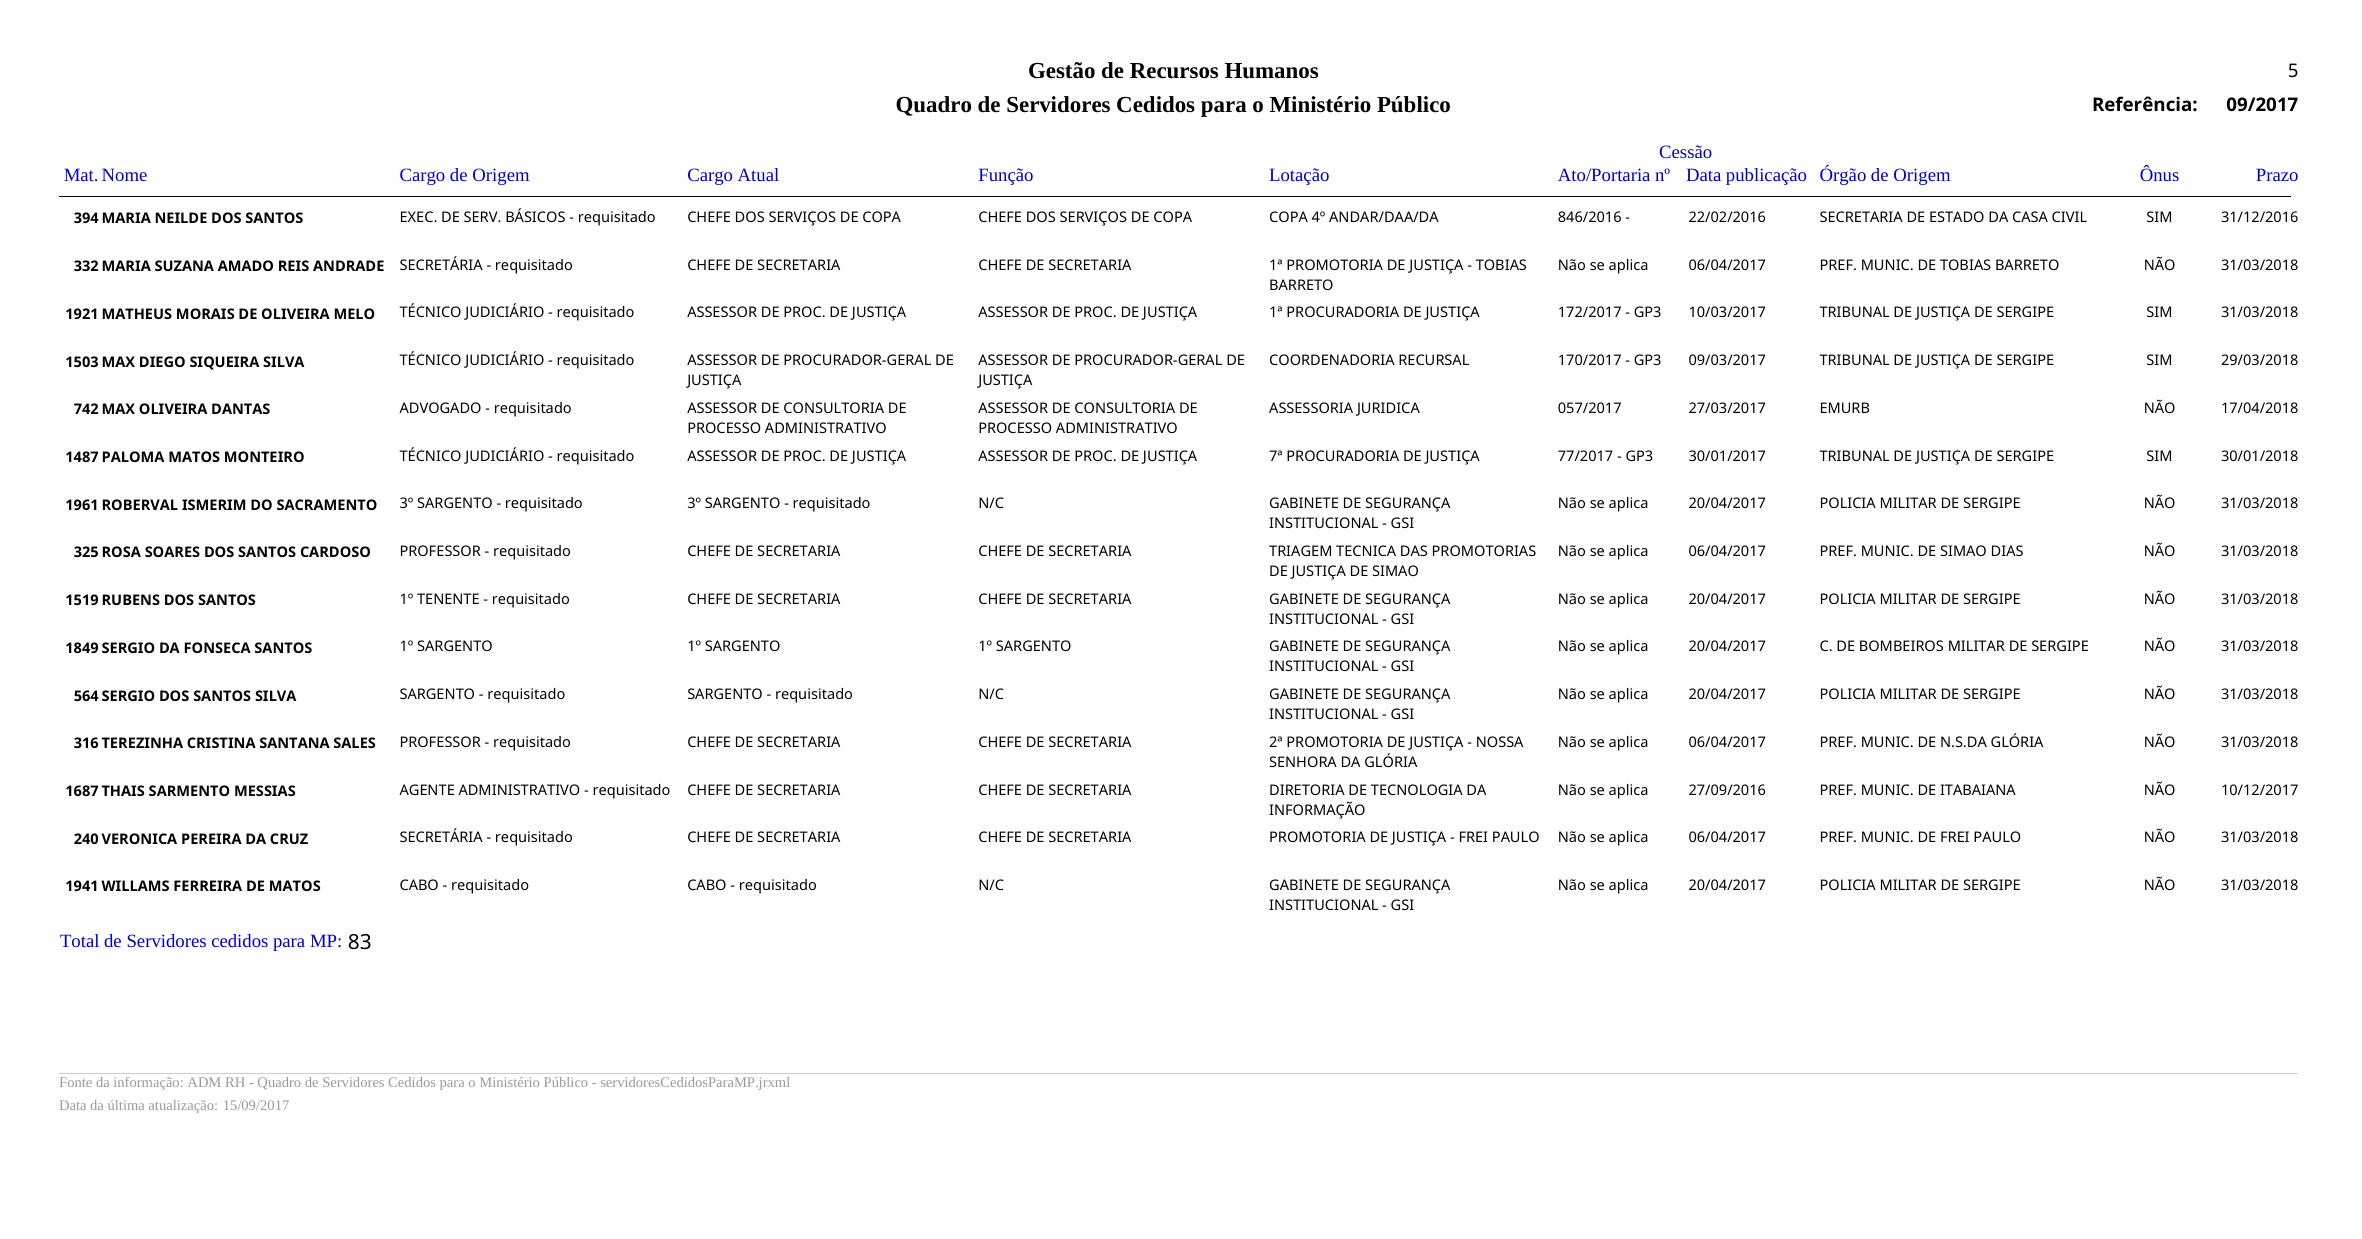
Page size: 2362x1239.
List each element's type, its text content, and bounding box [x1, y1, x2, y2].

table_cell MAX DIEGO SIQUEIRA SILVA [101, 351, 393, 396]
table_cell [687, 302, 970, 348]
table_cell [2200, 617, 2298, 635]
table_header GABINETE DE SEGURANÇA INSTITUCIONAL - GSI [1269, 875, 1552, 921]
table_cell [0, 426, 12, 442]
table_header PREF. MUNIC. DE ITABAIANA [1819, 779, 2119, 826]
table_header 31/03/2018 [2200, 589, 2298, 617]
table_cell [1684, 378, 1688, 395]
table_cell [2298, 590, 2361, 612]
table_cell [2298, 164, 2361, 193]
table_cell TEREZINHA CRISTINA SANTANA SALES [101, 733, 393, 778]
table_cell [1684, 474, 1688, 490]
table_cell [1261, 208, 1269, 231]
table_cell [1684, 331, 1688, 347]
table_cell [681, 164, 687, 193]
table_header 1º SARGENTO [978, 636, 1261, 683]
table_cell [0, 1097, 59, 1121]
table_cell 5 [2143, 57, 2298, 84]
table_cell [1819, 207, 2119, 253]
table_cell [2119, 803, 2200, 826]
table_cell [1552, 638, 1558, 660]
table_cell MARIA NEILDE DOS SANTOS [101, 208, 393, 253]
table_cell [1552, 495, 1558, 517]
table_cell MATHEUS MORAIS DE OLIVEIRA MELO [101, 304, 393, 349]
table_cell 1941 [12, 876, 98, 905]
table_cell [0, 960, 2361, 1073]
table_header ASSESSOR DE PROCURADOR-GERAL DE JUSTIÇA [978, 350, 1261, 396]
table_cell [1261, 164, 1269, 193]
table_cell [1552, 876, 1558, 899]
table_cell [0, 808, 12, 824]
table_cell [0, 57, 345, 84]
table_cell [2298, 876, 2361, 899]
table_cell [2200, 712, 2298, 730]
table_cell Data da última atualização: [59, 1097, 223, 1121]
table_cell [1552, 399, 1558, 422]
table_cell [1813, 569, 1819, 586]
table_cell [2298, 855, 2361, 872]
table_cell [978, 255, 1261, 301]
table_header NÃO [2119, 827, 2200, 851]
table_cell MAX OLIVEIRA DANTAS [101, 399, 393, 444]
table_cell [681, 474, 687, 490]
table_cell [681, 521, 687, 538]
table_cell [0, 256, 12, 278]
table_header NÃO [2119, 732, 2200, 756]
table_cell [1684, 760, 1688, 776]
table_cell [393, 399, 399, 422]
table_cell [1684, 733, 1688, 756]
table_cell [1684, 256, 1688, 278]
table_cell [687, 207, 970, 253]
table_cell [399, 302, 681, 348]
table_cell [1552, 426, 1558, 442]
table_header PREF. MUNIC. DE N.S.DA GLÓRIA [1819, 732, 2119, 778]
table_header 09/03/2017 [1688, 350, 1813, 374]
table_cell [1261, 542, 1269, 565]
table_header 20/04/2017 [1688, 684, 1813, 708]
table_cell [1688, 851, 1813, 873]
table_cell [681, 855, 687, 872]
table_cell [1552, 685, 1558, 708]
table_cell [399, 255, 681, 301]
table_header TÉCNICO JUDICIÁRIO - requisitado [399, 350, 681, 396]
table_cell [681, 399, 687, 422]
table_cell [1819, 302, 2119, 348]
table_header SECRETARIA DE ESTADO DA CASA CIVIL [1819, 207, 2119, 253]
table_cell [681, 256, 687, 278]
table_cell [1684, 638, 1688, 660]
table_header ASSESSOR DE PROC. DE JUSTIÇA [978, 302, 1261, 349]
table_header CHEFE DE SECRETARIA [978, 732, 1261, 778]
table_cell 316 [12, 733, 98, 762]
table_cell [1261, 733, 1269, 756]
table_cell [1813, 378, 1819, 395]
table_cell [0, 91, 345, 124]
table_cell [1261, 399, 1269, 422]
table_header 29/03/2018 [2200, 350, 2298, 378]
table_cell [1684, 283, 1688, 299]
table_header 20/04/2017 [1688, 589, 1813, 612]
table_cell [393, 781, 399, 803]
table_cell [2298, 91, 2361, 124]
table_cell [1261, 283, 1269, 299]
table_cell [393, 712, 399, 729]
table_cell [1819, 350, 2119, 396]
table_cell [12, 302, 98, 348]
table_cell [1552, 304, 1558, 326]
table_cell [970, 164, 978, 193]
table_header CHEFE DE SECRETARIA [687, 589, 970, 635]
table_cell [1552, 760, 1558, 776]
table_cell Total de Servidores cedidos para MP: [15, 930, 342, 960]
table_cell 1487 [12, 447, 98, 475]
table_cell [1552, 665, 1558, 681]
table_cell [1688, 255, 1813, 301]
table_cell [1813, 665, 1819, 681]
table_header Não se aplica [1558, 636, 1683, 663]
table_header Não se aplica [1558, 875, 1683, 902]
table_cell [0, 712, 12, 729]
table_cell [0, 617, 12, 633]
table_cell [393, 665, 399, 681]
table_cell [1261, 495, 1269, 517]
table_cell [1688, 350, 1813, 396]
table_cell [1552, 447, 1558, 469]
table_cell [970, 378, 978, 395]
table_cell [0, 125, 2361, 141]
table_cell [1552, 521, 1558, 538]
table_cell [393, 685, 399, 708]
table_header 31/03/2018 [2200, 732, 2298, 760]
table_cell [970, 760, 978, 776]
table_cell [1558, 568, 1683, 587]
table_cell [1552, 208, 1558, 231]
table_cell [681, 685, 687, 708]
table_cell [1552, 542, 1558, 565]
table_cell 09/2017 [2200, 91, 2298, 124]
table_cell [681, 542, 687, 565]
table_cell [2119, 612, 2200, 635]
table_cell [2298, 235, 2361, 252]
table_cell [0, 1073, 59, 1097]
table_cell 325 [12, 542, 98, 571]
table_cell [1813, 521, 1819, 538]
table_cell [2298, 712, 2361, 729]
table_header Não se aplica [1558, 684, 1683, 711]
table_header POLICIA MILITAR DE SERGIPE [1819, 875, 2119, 921]
table_header COORDENADORIA RECURSAL [1269, 350, 1552, 396]
table_header GABINETE DE SEGURANÇA INSTITUCIONAL - GSI [1269, 636, 1552, 683]
table_cell [1813, 447, 1819, 469]
table_header NÃO [2119, 779, 2200, 803]
table_cell [12, 809, 98, 826]
table_cell [1261, 447, 1269, 469]
table_cell [0, 876, 12, 899]
table_cell [1552, 351, 1558, 374]
table_cell [1684, 781, 1688, 803]
table_cell [0, 921, 2361, 927]
table_cell [0, 141, 1555, 163]
table_cell [1813, 235, 1819, 252]
table_cell [393, 164, 399, 193]
table_cell [1261, 617, 1269, 633]
table_cell [2200, 856, 2298, 873]
table_cell [393, 760, 399, 776]
table_cell [2200, 903, 2298, 921]
table_cell [978, 302, 1261, 348]
table_header 170/2017 - GP3 [1558, 350, 1683, 377]
table_cell [1813, 426, 1819, 442]
table_cell [1684, 447, 1688, 469]
table_header 77/2017 - GP3 [1558, 445, 1683, 472]
table_cell [12, 905, 98, 921]
table_cell [0, 829, 12, 851]
table_cell SERGIO DOS SANTOS SILVA [101, 685, 393, 730]
table_cell [1684, 304, 1688, 326]
table_cell [1684, 351, 1688, 374]
table_header 27/03/2017 [1688, 398, 1813, 422]
table_cell [2119, 398, 2200, 444]
table_cell [393, 208, 399, 231]
table_header SIM [2119, 302, 2200, 326]
table_header ASSESSORIA JURIDICA [1269, 398, 1552, 444]
table_header 3º SARGENTO - requisitado [399, 493, 681, 539]
table_header ASSESSOR DE PROCURADOR-GERAL DE JUSTIÇA [687, 350, 970, 396]
table_cell [2119, 517, 2200, 539]
table_cell [2298, 569, 2361, 586]
table_cell [393, 304, 399, 326]
table_header CHEFE DE SECRETARIA [978, 827, 1261, 873]
table_header N/C [978, 684, 1261, 730]
table_header 31/03/2018 [2200, 875, 2298, 903]
table_cell [1813, 808, 1819, 824]
table_cell [399, 398, 681, 444]
table_cell [12, 523, 98, 539]
table_header DIRETORIA DE TECNOLOGIA DA INFORMAÇÃO [1269, 779, 1552, 826]
table_cell [1684, 685, 1688, 708]
table_cell [1684, 495, 1688, 517]
table_cell [681, 495, 687, 517]
table_cell [1261, 829, 1269, 851]
table_cell [1813, 855, 1819, 872]
table_cell [1813, 733, 1819, 756]
table_cell [393, 903, 399, 919]
table_cell [681, 331, 687, 347]
table_cell [393, 256, 399, 278]
table_cell [2119, 708, 2200, 730]
table_cell [1558, 854, 1683, 873]
table_cell [1261, 876, 1269, 899]
table_cell [970, 447, 978, 469]
table_header CHEFE DE SECRETARIA [978, 255, 1261, 301]
table_cell [970, 283, 978, 299]
table_cell [2119, 255, 2200, 301]
table_cell [1688, 517, 1813, 539]
table_cell [0, 164, 29, 193]
table_cell [681, 829, 687, 851]
table_cell [1261, 256, 1269, 278]
table_cell [393, 521, 399, 538]
table_cell [393, 447, 399, 469]
table_cell Cessão [1555, 141, 1816, 163]
table_cell [1688, 469, 1813, 492]
table_cell [2298, 903, 2361, 919]
table_header 10/12/2017 [2200, 779, 2298, 808]
table_cell MARIA SUZANA AMADO REIS ANDRADE [101, 256, 393, 301]
table_cell [12, 207, 98, 253]
table_header TRIBUNAL DE JUSTIÇA DE SERGIPE [1819, 445, 2119, 492]
table_cell [2298, 474, 2361, 490]
table_cell [393, 829, 399, 851]
table_cell [1813, 829, 1819, 851]
table_cell [1688, 660, 1813, 682]
table_cell [1813, 208, 1819, 231]
table_cell [2200, 474, 2298, 492]
table_header SIM [2119, 350, 2200, 374]
table_cell WILLAMS FERREIRA DE MATOS [101, 876, 393, 921]
table_header CHEFE DE SECRETARIA [978, 541, 1261, 587]
table_cell [2298, 1073, 2361, 1097]
table_cell [681, 590, 687, 612]
table_cell [2200, 207, 2298, 253]
table_cell SERGIO DA FONSECA SANTOS [101, 638, 393, 683]
table_cell [681, 760, 687, 776]
table_cell [101, 398, 393, 444]
table_cell [1261, 855, 1269, 872]
table_cell [970, 733, 978, 756]
table_cell [393, 617, 399, 633]
table_header Não se aplica [1558, 255, 1683, 282]
table_cell [2119, 851, 2200, 873]
table_header PREF. MUNIC. DE TOBIAS BARRETO [1819, 255, 2119, 301]
table_cell [1813, 331, 1819, 347]
table_cell [393, 876, 399, 899]
table_cell [1261, 521, 1269, 538]
table_cell [1552, 903, 1558, 919]
table_cell [1813, 399, 1819, 422]
table_cell [0, 378, 12, 395]
table_cell [1552, 378, 1558, 395]
table_header 057/2017 [1558, 398, 1683, 425]
table_cell [681, 903, 687, 919]
table_cell [2298, 378, 2361, 395]
table_cell [1552, 235, 1558, 252]
table_cell [0, 474, 12, 490]
table_cell [0, 283, 12, 299]
table_cell [2119, 302, 2200, 348]
table_cell 240 [12, 829, 98, 857]
table_header GABINETE DE SEGURANÇA INSTITUCIONAL - GSI [1269, 684, 1552, 730]
table_cell [1552, 164, 1558, 193]
table_cell [1552, 590, 1558, 612]
table_cell [1558, 616, 1683, 635]
table_cell [2298, 447, 2361, 469]
table_cell [1684, 808, 1688, 824]
table_cell [1261, 235, 1269, 252]
table_header N/C [978, 875, 1261, 921]
table_header CHEFE DE SECRETARIA [687, 732, 970, 778]
table_cell [970, 521, 978, 538]
table_cell Ônus [2119, 164, 2200, 193]
table_cell [393, 569, 399, 586]
table_cell [2298, 208, 2361, 231]
table_cell Prazo [2200, 164, 2298, 193]
table_cell [1684, 903, 1688, 919]
table_cell [12, 762, 98, 778]
table_cell [681, 781, 687, 803]
table_header CHEFE DE SECRETARIA [978, 779, 1261, 826]
table_cell [1684, 855, 1688, 872]
table_cell [1558, 806, 1683, 826]
table_cell [499, 930, 2361, 957]
table_cell [1813, 685, 1819, 708]
table_cell [1813, 638, 1819, 660]
table_header 31/12/2016 [2200, 207, 2298, 235]
table_cell [681, 617, 687, 633]
table_cell [1684, 235, 1688, 252]
table_cell [970, 829, 978, 851]
table_cell [970, 569, 978, 586]
table_cell [2298, 426, 2361, 442]
table_header CHEFE DOS SERVIÇOS DE COPA [687, 207, 970, 253]
table_header 1º TENENTE - requisitado [399, 589, 681, 635]
table_header SARGENTO - requisitado [399, 684, 681, 730]
table_cell [1552, 617, 1558, 633]
table_cell [1688, 756, 1813, 778]
table_header 83 [348, 927, 499, 957]
table_header 31/03/2018 [2200, 302, 2298, 331]
table_cell [1261, 712, 1269, 729]
table_cell [2298, 331, 2361, 347]
table_cell [0, 733, 12, 756]
table_header 10/03/2017 [1688, 302, 1813, 326]
table_cell [1552, 256, 1558, 278]
table_cell [1552, 733, 1558, 756]
table_cell [0, 590, 12, 612]
table_cell [681, 351, 687, 374]
table_cell [1261, 665, 1269, 681]
table_cell [393, 638, 399, 660]
table_cell [970, 474, 978, 490]
table_cell [12, 475, 98, 492]
table_cell [2298, 256, 2361, 278]
table_cell [2298, 351, 2361, 374]
table_cell [1261, 378, 1269, 395]
table_cell [1552, 829, 1558, 851]
table_cell [2298, 617, 2361, 633]
table_header 06/04/2017 [1688, 827, 1813, 851]
table_cell [970, 685, 978, 708]
table_cell [1261, 781, 1269, 803]
table_cell [2119, 565, 2200, 587]
table_cell [2298, 685, 2361, 708]
table_header 31/03/2018 [2200, 493, 2298, 522]
table_cell [1558, 207, 1683, 253]
table_cell [970, 590, 978, 612]
table_cell [1688, 708, 1813, 730]
table_cell [1261, 426, 1269, 442]
table_cell [1261, 331, 1269, 347]
table_header TRIBUNAL DE JUSTIÇA DE SERGIPE [1819, 302, 2119, 349]
table_header NÃO [2119, 541, 2200, 565]
table_header 7ª PROCURADORIA DE JUSTIÇA [1269, 445, 1552, 492]
table_cell [1269, 302, 1552, 348]
table_cell [1811, 164, 1819, 193]
table_cell [0, 208, 12, 231]
table_cell [393, 235, 399, 252]
table_cell [2298, 760, 2361, 776]
table_header N/C [978, 493, 1261, 539]
table_cell [2200, 808, 2298, 826]
table_cell 332 [12, 256, 98, 284]
table_header 172/2017 - GP3 [1558, 302, 1683, 329]
table_cell [1552, 781, 1558, 803]
table_cell [1684, 569, 1688, 586]
table_cell [101, 255, 393, 301]
table_cell [1813, 542, 1819, 565]
table_header NÃO [2119, 875, 2200, 899]
table_cell 1961 [12, 495, 98, 523]
table_cell [1261, 590, 1269, 612]
table_cell [1558, 759, 1683, 778]
table_header 31/03/2018 [2200, 541, 2298, 569]
table_cell [2298, 638, 2361, 660]
table_cell [2200, 302, 2298, 348]
table_header TÉCNICO JUDICIÁRIO - requisitado [399, 302, 681, 349]
table_cell [970, 235, 978, 252]
table_cell [978, 350, 1261, 396]
table_cell [1684, 665, 1688, 681]
table_header ASSESSOR DE PROC. DE JUSTIÇA [687, 302, 970, 349]
table_cell [0, 569, 12, 586]
table_header SECRETÁRIA - requisitado [399, 255, 681, 301]
table_header CABO - requisitado [399, 875, 681, 921]
table_header 31/03/2018 [2200, 636, 2298, 665]
table_cell [2119, 660, 2200, 682]
table_cell [681, 378, 687, 395]
table_cell [0, 781, 12, 803]
table_cell [0, 495, 12, 517]
table_cell [1552, 474, 1558, 490]
table_cell [681, 426, 687, 442]
table_header CHEFE DOS SERVIÇOS DE COPA [978, 207, 1261, 253]
table_header NÃO [2119, 684, 2200, 708]
table_header POLICIA MILITAR DE SERGIPE [1819, 493, 2119, 539]
table_cell [2200, 665, 2298, 682]
table_cell [1261, 569, 1269, 586]
table_cell [2200, 522, 2298, 539]
table_cell 1687 [12, 781, 98, 809]
table_cell [1813, 351, 1819, 374]
table_cell [970, 876, 978, 899]
table_cell [393, 733, 399, 756]
table_cell VERONICA PEREIRA DA CRUZ [101, 829, 393, 873]
table_cell [1558, 902, 1683, 921]
table_header 1º SARGENTO [399, 636, 681, 683]
table_cell [12, 350, 98, 396]
table_cell [0, 542, 12, 565]
table_cell [1684, 399, 1688, 422]
table_cell [1684, 876, 1688, 899]
table_header Não se aplica [1558, 732, 1683, 759]
table_cell [970, 331, 978, 347]
table_cell [0, 399, 12, 422]
table_cell [393, 474, 399, 490]
table_cell [0, 198, 2361, 207]
table_cell Órgão de Origem [1819, 164, 2119, 193]
table_header 3º SARGENTO - requisitado [687, 493, 970, 539]
table_cell [2298, 495, 2361, 517]
table_cell Lotação [1269, 164, 1552, 193]
table_cell [1816, 141, 2361, 163]
table_header NÃO [2119, 255, 2200, 278]
table_header GABINETE DE SEGURANÇA INSTITUCIONAL - GSI [1269, 493, 1552, 539]
table_header CHEFE DE SECRETARIA [687, 541, 970, 587]
table_cell [1813, 712, 1819, 729]
table_cell [342, 930, 348, 957]
table_header EMURB [1819, 398, 2119, 444]
table_cell ROBERVAL ISMERIM DO SACRAMENTO [101, 495, 393, 539]
table_cell [12, 857, 98, 873]
table_cell 15/09/2017 [223, 1097, 377, 1121]
table_header TRIAGEM TECNICA DAS PROMOTORIAS DE JUSTIÇA DE SIMAO [1269, 541, 1552, 587]
table_cell [0, 304, 12, 326]
table_cell [681, 665, 687, 681]
table_cell [970, 712, 978, 729]
table_cell [1261, 351, 1269, 374]
table_cell [681, 638, 687, 660]
table_cell [0, 85, 2361, 91]
table_cell [0, 685, 12, 708]
table_cell [1813, 903, 1819, 919]
table_cell 742 [12, 399, 98, 428]
table_cell [2298, 57, 2361, 84]
table_cell [12, 571, 98, 587]
table_header CHEFE DE SECRETARIA [978, 589, 1261, 635]
table_header 06/04/2017 [1688, 255, 1813, 278]
table_cell 564 [12, 685, 98, 714]
table_header 846/2016 - [1558, 207, 1683, 234]
table_cell [2298, 781, 2361, 803]
table_cell [2119, 207, 2200, 253]
table_cell [1261, 808, 1269, 824]
table_header Não se aplica [1558, 589, 1683, 616]
table_cell [2298, 283, 2361, 299]
table_cell [1813, 304, 1819, 326]
table_cell [2119, 756, 2200, 778]
table_cell [1813, 495, 1819, 517]
table_header 06/04/2017 [1688, 541, 1813, 565]
table_cell [1558, 520, 1683, 539]
table_header 31/03/2018 [2200, 255, 2298, 283]
table_cell [1819, 255, 2119, 301]
table_header Não se aplica [1558, 827, 1683, 854]
table_cell [1552, 808, 1558, 824]
table_cell [1684, 521, 1688, 538]
table_cell [1261, 685, 1269, 708]
table_cell [1552, 712, 1558, 729]
table_header 22/02/2016 [1688, 207, 1813, 231]
table_cell [0, 521, 12, 538]
table_cell [687, 350, 970, 396]
table_cell THAIS SARMENTO MESSIAS [101, 781, 393, 826]
table_cell RUBENS DOS SANTOS [101, 590, 393, 635]
table_header ASSESSOR DE PROC. DE JUSTIÇA [687, 445, 970, 492]
table_cell Mat. [29, 164, 98, 193]
table_header TRIBUNAL DE JUSTIÇA DE SERGIPE [1819, 350, 2119, 396]
table_cell [1684, 617, 1688, 633]
table_header NÃO [2119, 398, 2200, 422]
table_cell [12, 255, 98, 301]
table_cell [970, 256, 978, 278]
table_cell [1269, 398, 1552, 444]
table_cell [0, 903, 12, 919]
table_cell [970, 638, 978, 660]
table_cell [2298, 829, 2361, 851]
table_cell [970, 351, 978, 374]
table_cell [393, 808, 399, 824]
table_cell [970, 855, 978, 872]
table_cell 1921 [12, 304, 98, 332]
table_header [0, 0, 2361, 57]
table_cell [681, 235, 687, 252]
table_cell [393, 495, 399, 517]
table_header 30/01/2017 [1688, 445, 1813, 469]
table_cell [2200, 350, 2298, 396]
table_cell [2298, 304, 2361, 326]
table_cell [2119, 899, 2200, 921]
table_header ASSESSOR DE CONSULTORIA DE PROCESSO ADMINISTRATIVO [687, 398, 970, 444]
table_cell [0, 760, 12, 776]
table_header SIM [2119, 445, 2200, 469]
table_cell [12, 666, 98, 682]
table_cell [1558, 472, 1683, 492]
table_cell [393, 855, 399, 872]
table_cell [1684, 590, 1688, 612]
table_header NÃO [2119, 589, 2200, 612]
table_cell [399, 350, 681, 396]
table_cell [0, 930, 15, 957]
table_cell [970, 665, 978, 681]
table_header 17/04/2018 [2200, 398, 2298, 426]
table_cell Cargo de Origem [399, 164, 681, 193]
table_cell [1269, 207, 1552, 253]
table_header POLICIA MILITAR DE SERGIPE [1819, 684, 2119, 730]
table_cell [393, 590, 399, 612]
table_cell [1558, 711, 1683, 730]
table_cell [101, 207, 393, 253]
table_cell [0, 331, 12, 347]
table_header SIM [2119, 207, 2200, 231]
table_cell Ato/Portaria nº [1558, 164, 1686, 193]
table_cell [2119, 469, 2200, 492]
table_cell [1558, 398, 1683, 444]
table_cell [2200, 398, 2298, 444]
table_cell [681, 447, 687, 469]
table_header 1º SARGENTO [687, 636, 970, 683]
table_header CHEFE DE SECRETARIA [687, 255, 970, 301]
table_header SECRETÁRIA - requisitado [399, 827, 681, 873]
table_cell [970, 617, 978, 633]
table_header PROMOTORIA DE JUSTIÇA - FREI PAULO [1269, 827, 1552, 873]
table_header SARGENTO - requisitado [687, 684, 970, 730]
table_cell Nome [101, 164, 393, 193]
table_cell Gestão de Recursos Humanos [345, 57, 2001, 85]
table_cell [2298, 542, 2361, 565]
table_cell [1558, 350, 1683, 396]
table_cell 1849 [12, 638, 98, 666]
table_cell [2298, 665, 2361, 681]
table_header CHEFE DE SECRETARIA [687, 779, 970, 826]
table_cell Fonte da informação: ADM RH - Quadro de Servidores Cedidos para o Ministério Público - servidoresCedidosParaMP.jrxml [59, 1074, 2298, 1097]
table_cell [399, 207, 681, 253]
table_cell [970, 808, 978, 824]
table_cell [1684, 712, 1688, 729]
table_cell [681, 808, 687, 824]
table_header ASSESSOR DE PROC. DE JUSTIÇA [978, 445, 1261, 492]
table_cell [1269, 255, 1552, 301]
table_cell [1261, 760, 1269, 776]
table_cell [681, 876, 687, 899]
table_cell [1684, 829, 1688, 851]
table_cell [970, 399, 978, 422]
table_header 06/04/2017 [1688, 732, 1813, 756]
table_cell [1261, 903, 1269, 919]
table_header Não se aplica [1558, 493, 1683, 520]
table_header 30/01/2018 [2200, 445, 2298, 474]
table_cell [1261, 638, 1269, 660]
table_cell [681, 712, 687, 729]
table_cell [1261, 304, 1269, 326]
table_cell Função [978, 164, 1261, 193]
table_cell [12, 618, 98, 635]
table_header C. DE BOMBEIROS MILITAR DE SERGIPE [1819, 636, 2119, 683]
table_cell [1688, 612, 1813, 635]
table_header CABO - requisitado [687, 875, 970, 921]
table_cell [393, 542, 399, 565]
table_cell [1558, 302, 1683, 348]
table_cell [2001, 57, 2143, 84]
table_cell [101, 350, 393, 396]
table_cell [978, 207, 1261, 253]
table_cell [393, 331, 399, 347]
table_cell [681, 283, 687, 299]
table_cell Data publicação [1686, 164, 1811, 193]
table_cell [1558, 663, 1683, 682]
table_cell 1519 [12, 590, 98, 618]
table_cell Referência: [2004, 91, 2197, 124]
table_cell [681, 733, 687, 756]
table_header 1ª PROCURADORIA DE JUSTIÇA [1269, 302, 1552, 349]
table_cell [2119, 350, 2200, 396]
table_header 20/04/2017 [1688, 875, 1813, 899]
table_cell [2298, 521, 2361, 538]
table_header PROFESSOR - requisitado [399, 732, 681, 778]
table_cell [2298, 733, 2361, 756]
table_cell [0, 665, 12, 681]
table_cell [377, 1097, 2361, 1121]
table_cell Quadro de Servidores Cedidos para o Ministério Público [345, 91, 2001, 124]
table_header Não se aplica [1558, 541, 1683, 568]
table_cell PALOMA MATOS MONTEIRO [101, 447, 393, 492]
table_cell [0, 351, 12, 374]
table_cell [1813, 781, 1819, 803]
table_cell [970, 304, 978, 326]
table_cell [978, 398, 1261, 444]
table_cell [0, 855, 12, 872]
table_cell [970, 542, 978, 565]
table_cell 394 [12, 208, 98, 237]
table_header 31/03/2018 [2200, 827, 2298, 856]
table_header 2ª PROMOTORIA DE JUSTIÇA - NOSSA SENHORA DA GLÓRIA [1269, 732, 1552, 778]
table_cell [12, 714, 98, 730]
table_cell Cargo Atual [687, 164, 970, 193]
table_cell [1688, 302, 1813, 348]
table_header GABINETE DE SEGURANÇA INSTITUCIONAL - GSI [1269, 589, 1552, 635]
table_cell [0, 638, 12, 660]
table_header Não se aplica [1558, 779, 1683, 806]
table_cell [1688, 398, 1813, 444]
table_header COPA 4º ANDAR/DAA/DA [1269, 207, 1552, 253]
table_cell 1503 [12, 351, 98, 380]
table_cell [1688, 207, 1813, 253]
table_header TÉCNICO JUDICIÁRIO - requisitado [399, 445, 681, 492]
table_cell [687, 398, 970, 444]
table_header CHEFE DE SECRETARIA [687, 827, 970, 873]
table_header PREF. MUNIC. DE SIMAO DIAS [1819, 541, 2119, 587]
table_cell [393, 351, 399, 374]
table_cell [1813, 590, 1819, 612]
table_cell [1813, 876, 1819, 899]
table_header 1ª PROMOTORIA DE JUSTIÇA - TOBIAS BARRETO [1269, 255, 1552, 301]
table_header 20/04/2017 [1688, 493, 1813, 517]
table_cell [970, 903, 978, 919]
table_cell [1688, 899, 1813, 921]
table_cell [1688, 803, 1813, 826]
table_cell [2200, 569, 2298, 587]
table_cell [393, 378, 399, 395]
table_cell [12, 398, 98, 444]
table_cell [1813, 760, 1819, 776]
table_header 31/03/2018 [2200, 684, 2298, 712]
table_cell [681, 569, 687, 586]
table_cell [1552, 569, 1558, 586]
table_cell [1813, 617, 1819, 633]
table_cell [1552, 283, 1558, 299]
table_cell [1684, 426, 1688, 442]
table_cell [1813, 256, 1819, 278]
table_cell [2200, 255, 2298, 301]
table_cell [2298, 399, 2361, 422]
table_header 27/09/2016 [1688, 779, 1813, 803]
table_cell [2298, 808, 2361, 824]
table_header NÃO [2119, 493, 2200, 517]
table_cell [1813, 474, 1819, 490]
table_header POLICIA MILITAR DE SERGIPE [1819, 589, 2119, 635]
table_header AGENTE ADMINISTRATIVO - requisitado [399, 779, 681, 826]
table_cell [681, 208, 687, 231]
table_cell [1684, 208, 1688, 231]
table_header NÃO [2119, 636, 2200, 660]
table_cell [970, 208, 978, 231]
table_cell [1558, 255, 1683, 301]
table_cell [970, 426, 978, 442]
table_cell ROSA SOARES DOS SANTOS CARDOSO [101, 542, 393, 587]
table_cell [970, 495, 978, 517]
table_cell [2200, 760, 2298, 778]
table_cell [1552, 855, 1558, 872]
table_cell [393, 283, 399, 299]
table_header ADVOGADO - requisitado [399, 398, 681, 444]
table_cell [970, 781, 978, 803]
table_cell [681, 304, 687, 326]
table_cell [0, 447, 12, 469]
table_header EXEC. DE SERV. BÁSICOS - requisitado [399, 207, 681, 253]
table_cell [1813, 283, 1819, 299]
table_cell [1552, 331, 1558, 347]
table_cell [1688, 565, 1813, 587]
table_header 20/04/2017 [1688, 636, 1813, 660]
table_cell [101, 302, 393, 348]
table_cell [1269, 350, 1552, 396]
table_header PROFESSOR - requisitado [399, 541, 681, 587]
table_cell [1819, 398, 2119, 444]
table_header PREF. MUNIC. DE FREI PAULO [1819, 827, 2119, 873]
table_cell [393, 426, 399, 442]
table_cell [1684, 542, 1688, 565]
table_header ASSESSOR DE CONSULTORIA DE PROCESSO ADMINISTRATIVO [978, 398, 1261, 444]
table_cell [687, 255, 970, 301]
table_cell [0, 235, 12, 252]
table_cell [1261, 474, 1269, 490]
